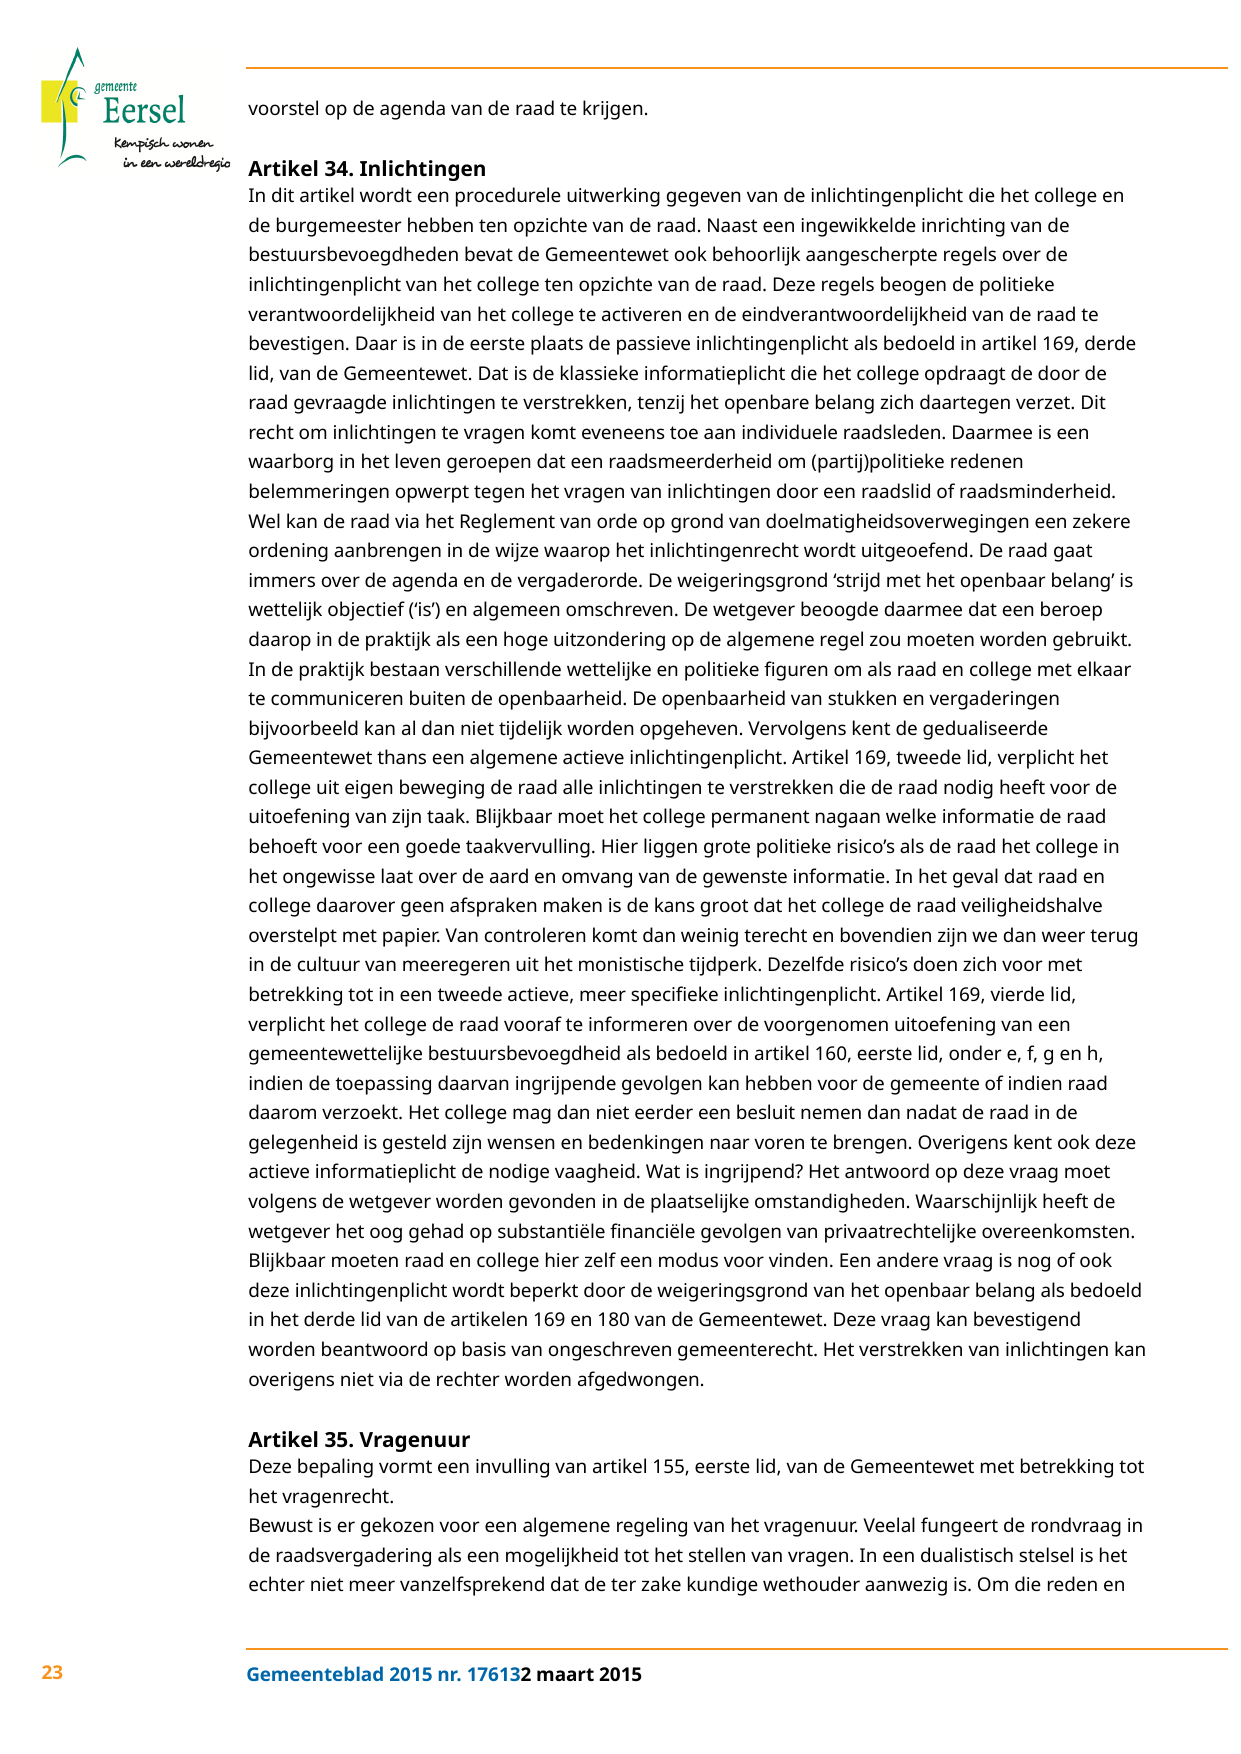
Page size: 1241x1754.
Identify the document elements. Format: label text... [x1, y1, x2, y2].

picture [41, 47, 231, 172]
text Artikel 34. Inlichtingen [248, 154, 1152, 182]
text Deze bepaling vormt een invulling van artikel 155, eerste lid, van de Gemeentewet met betrekking tot het vragenrecht. [248, 1453, 1152, 1509]
text In dit artikel wordt een procedurele uitwerking gegeven van de inlichtingenplicht die het college en de burgemeester hebben ten opzichte van de raad. Naast een ingewikkelde inrichting van de bestuursbevoegdheden bevat de Gemeentewet ook behoorlijk aangescherpte regels over de inlichtingenplicht van het college ten opzichte van de raad. Deze regels beogen de politieke verantwoordelijkheid van het college te activeren en de eindverantwoordelijkheid van de raad te bevestigen. Daar is in de eerste plaats de passieve inlichtingenplicht als bedoeld in artikel 169, derde lid, van de Gemeentewet. Dat is de klassieke informatieplicht die het college opdraagt de door de raad gevraagde inlichtingen te verstrekken, tenzij het openbare belang zich daartegen verzet. Dit recht om inlichtingen te vragen komt eveneens toe aan individuele raadsleden. Daarmee is een waarborg in het leven geroepen dat een raadsmeerderheid om (partij)politieke redenen belemmeringen opwerpt tegen het vragen van inlichtingen door een raadslid of raadsminderheid. Wel kan de raad via het Reglement van orde op grond van doelmatigheidsoverwegingen een zekere ordening aanbrengen in de wijze waarop het inlichtingenrecht wordt uitgeoefend. De raad gaat immers over de agenda en de vergaderorde. De weigeringsgrond ‘strijd met het openbaar belang’ is wettelijk objectief (‘is’) en algemeen omschreven. De wetgever beoogde daarmee dat een beroep daarop in de praktijk als een hoge uitzondering op de algemene regel zou moeten worden gebruikt. In de praktijk bestaan verschillende wettelijke en politieke figuren om als raad en college met elkaar te communiceren buiten de openbaarheid. De openbaarheid van stukken en vergaderingen bijvoorbeeld kan al dan niet tijdelijk worden opgeheven. Vervolgens kent de gedualiseerde Gemeentewet thans een algemene actieve inlichtingenplicht. Artikel 169, tweede lid, verplicht het college uit eigen beweging de raad alle inlichtingen te verstrekken die de raad nodig heeft voor de uitoefening van zijn taak. Blijkbaar moet het college permanent nagaan welke informatie de raad behoeft voor een goede taakvervulling. Hier liggen grote politieke risico’s als de raad het college in het ongewisse laat over de aard en omvang van de gewenste informatie. In het geval dat raad en college daarover geen afspraken maken is de kans groot dat het college de raad veiligheidshalve overstelpt met papier. Van controleren komt dan weinig terecht en bovendien zijn we dan weer terug in de cultuur van meeregeren uit het monistische tijdperk. Dezelfde risico’s doen zich voor met betrekking tot in een tweede actieve, meer specifieke inlichtingenplicht. Artikel 169, vierde lid, verplicht het college de raad vooraf te informeren over de voorgenomen uitoefening van een gemeentewettelijke bestuursbevoegdheid als bedoeld in artikel 160, eerste lid, onder e, f, g en h, indien de toepassing daarvan ingrijpende gevolgen kan hebben voor de gemeente of indien raad daarom verzoekt. Het college mag dan niet eerder een besluit nemen dan nadat de raad in de gelegenheid is gesteld zijn wensen en bedenkingen naar voren te brengen. Overigens kent ook deze actieve informatieplicht de nodige vaagheid. Wat is ingrijpend? Het antwoord op deze vraag moet volgens de wetgever worden gevonden in de plaatselijke omstandigheden. Waarschijnlijk heeft de wetgever het oog gehad op substantiële financiële gevolgen van privaatrechtelijke overeenkomsten. Blijkbaar moeten raad en college hier zelf een modus voor vinden. Een andere vraag is nog of ook deze inlichtingenplicht wordt beperkt door de weigeringsgrond van het openbaar belang als bedoeld in het derde lid van de artikelen 169 en 180 van de Gemeentewet. Deze vraag kan bevestigend worden beantwoord op basis van ongeschreven gemeenterecht. Het verstrekken van inlichtingen kan overigens niet via de rechter worden afgedwongen. [248, 182, 1152, 1391]
text Bewust is er gekozen voor een algemene regeling van het vragenuur. Veelal fungeert de rondvraag in de raadsvergadering als een mogelijkheid tot het stellen van vragen. In een dualistisch stelsel is het echter niet meer vanzelfsprekend dat de ter zake kundige wethouder aanwezig is. Om die reden en [248, 1512, 1152, 1597]
text voorstel op de agenda van de raad te krijgen. [248, 95, 1152, 121]
text Artikel 35. Vragenuur [248, 1425, 1152, 1453]
